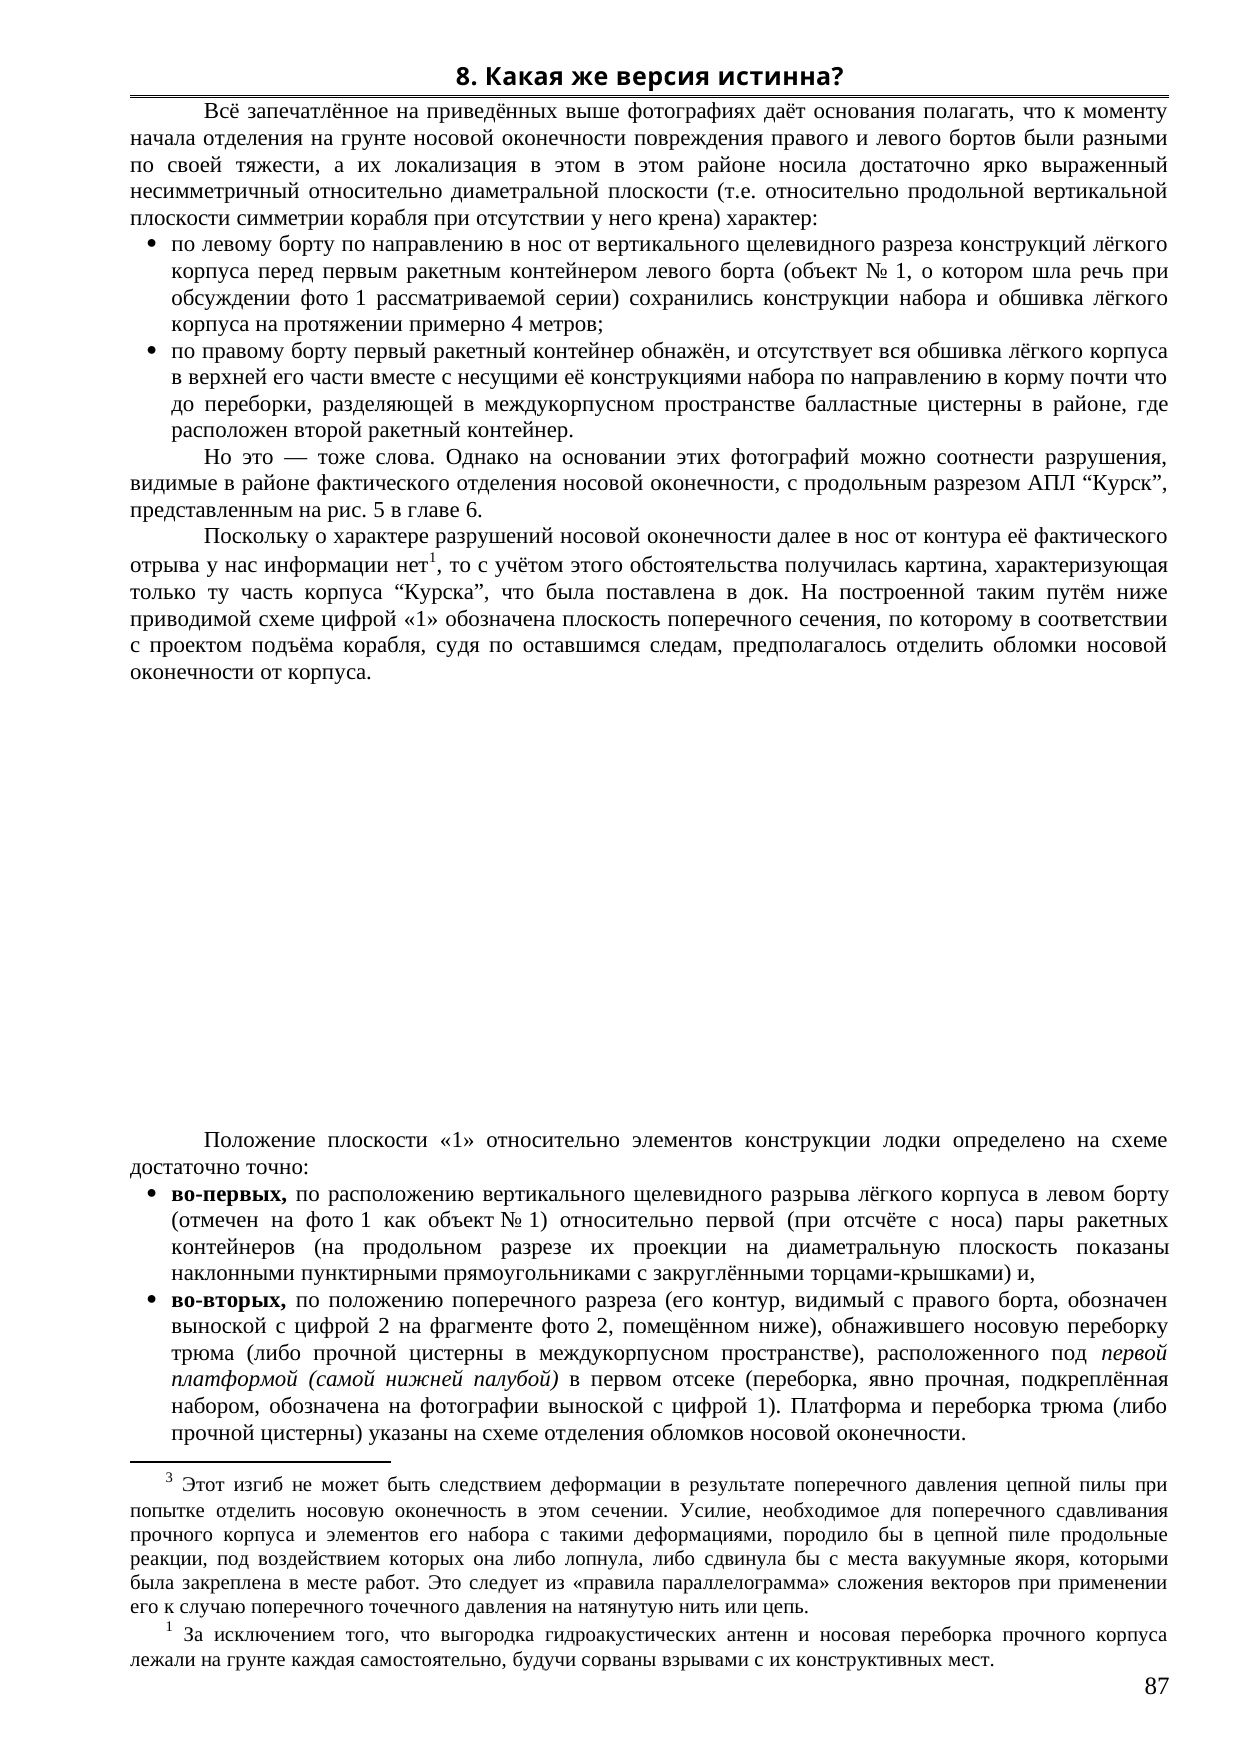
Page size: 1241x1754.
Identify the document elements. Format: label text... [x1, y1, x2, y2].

text Положение плоскости «1» относительно элементов конструкции лодки определено на схеме достаточно точно: [130, 1126, 1169, 1179]
text Поскольку о характере разрушений носовой оконечности далее в нос от контура её фактического отрыва у нас информации нет, то с учётом этого обстоятельства получилась картина, характеризующая только ту часть корпуса “Курска”, что была поставлена в док. На построенной таким путём ниже приводимой схеме цифрой «1» обозначена плоскость поперечного сечения, по которому в соответствии с проектом подъёма корабля, судя по оставшимся следам, предполагалось отделить обломки носовой оконечности от корпуса. [130, 522, 1169, 684]
text Всё запечатлённое на приведённых выше фотографиях даёт основания полагать, что к моменту начала отделения на грунте носовой оконечности повреждения правого и левого бортов были разными по своей тяжести, а их локализация в этом в этом районе носила достаточно ярко выраженный несимметричный относительно диаметральной плоскости (т.е. относительно продольной вертикальной плоскости симметрии корабля при отсутствии у него крена) характер: [130, 98, 1169, 230]
text Но это — тоже слова. Однако на основании этих фотографий можно соотнести разрушения, видимые в районе фактического отделения носовой оконечности, с продольным разрезом АПЛ “Курск”, представленным на рис. 5 в главе 6. [130, 443, 1169, 522]
list по левому борту по направлению в нос от вертикального щелевидного разреза конструкций лёгкого корпуса перед первым ракетным контейнером левого борта (объект № 1, о котором шла речь при обсуждении фото 1 рассматриваемой серии) сохранились конструкции набора и обшивка лёгкого корпуса на протяжении примерно 4 метров; [148, 230, 1169, 336]
list Этот изгиб не может быть следствием деформации в результате поперечного давления цепной пилы при попытке отделить носовую оконечность в этом сечении. Усилие, необходимое для поперечного сдавливания прочного корпуса и элементов его набора с такими деформациями, породило бы в цепной пиле продольные реакции, под воздействием которых она либо лопнула, либо сдвинула бы с места вакуумные якоря, которыми была закреплена в месте работ. Это следует из «правила параллелограмма» сложения векторов при применении его к случаю поперечного точечного давления на натянутую нить или цепь. [130, 1468, 1169, 1618]
list во-вторых, по положению поперечного разреза (его контур, видимый с правого борта, обозначен выноской с цифрой 2 на фрагменте фото 2, помещённом ниже), обнажившего носовую переборку трюма (либо прочной цистерны в междукорпусном пространстве), расположенного под первой платформой (самой нижней палубой) в первом отсеке (переборка, явно прочная, подкреплённая набором, обозначена на фотографии выноской с цифрой 1). Платформа и переборка трюма (либо прочной цистерны) указаны на схеме отделения обломков носовой оконечности. [148, 1286, 1169, 1445]
text За исключением того, что выгородка гидроакустических антенн и носовая переборка прочного корпуса лежали на грунте каждая самостоятельно, будучи сорваны взрывами с их конструктивных мест. [130, 1618, 1169, 1671]
list во-первых, по расположению вертикального щелевидного раз­рыва лёгкого кор­пуса в левом борту (отмечен на фото 1 как объект № 1) относительно первой (при отсчёте с носа) пары ракетных контейнеров (на продольном разрезе их проекции на диаметральную плоскость по­ка­заны наклонными пунктирными прямоугольниками с закруглёнными торцами-крышками) и, [148, 1179, 1169, 1286]
list по правому борту первый ракетный контейнер обнажён, и отсутствует вся обшивка лёгкого корпуса в верхней его части вместе с несущими её конструкциями набора по направлению в корму почти что до переборки, разделяющей в междукорпусном пространстве балластные цистерны в районе, где расположен второй ракетный контейнер. [148, 336, 1169, 443]
